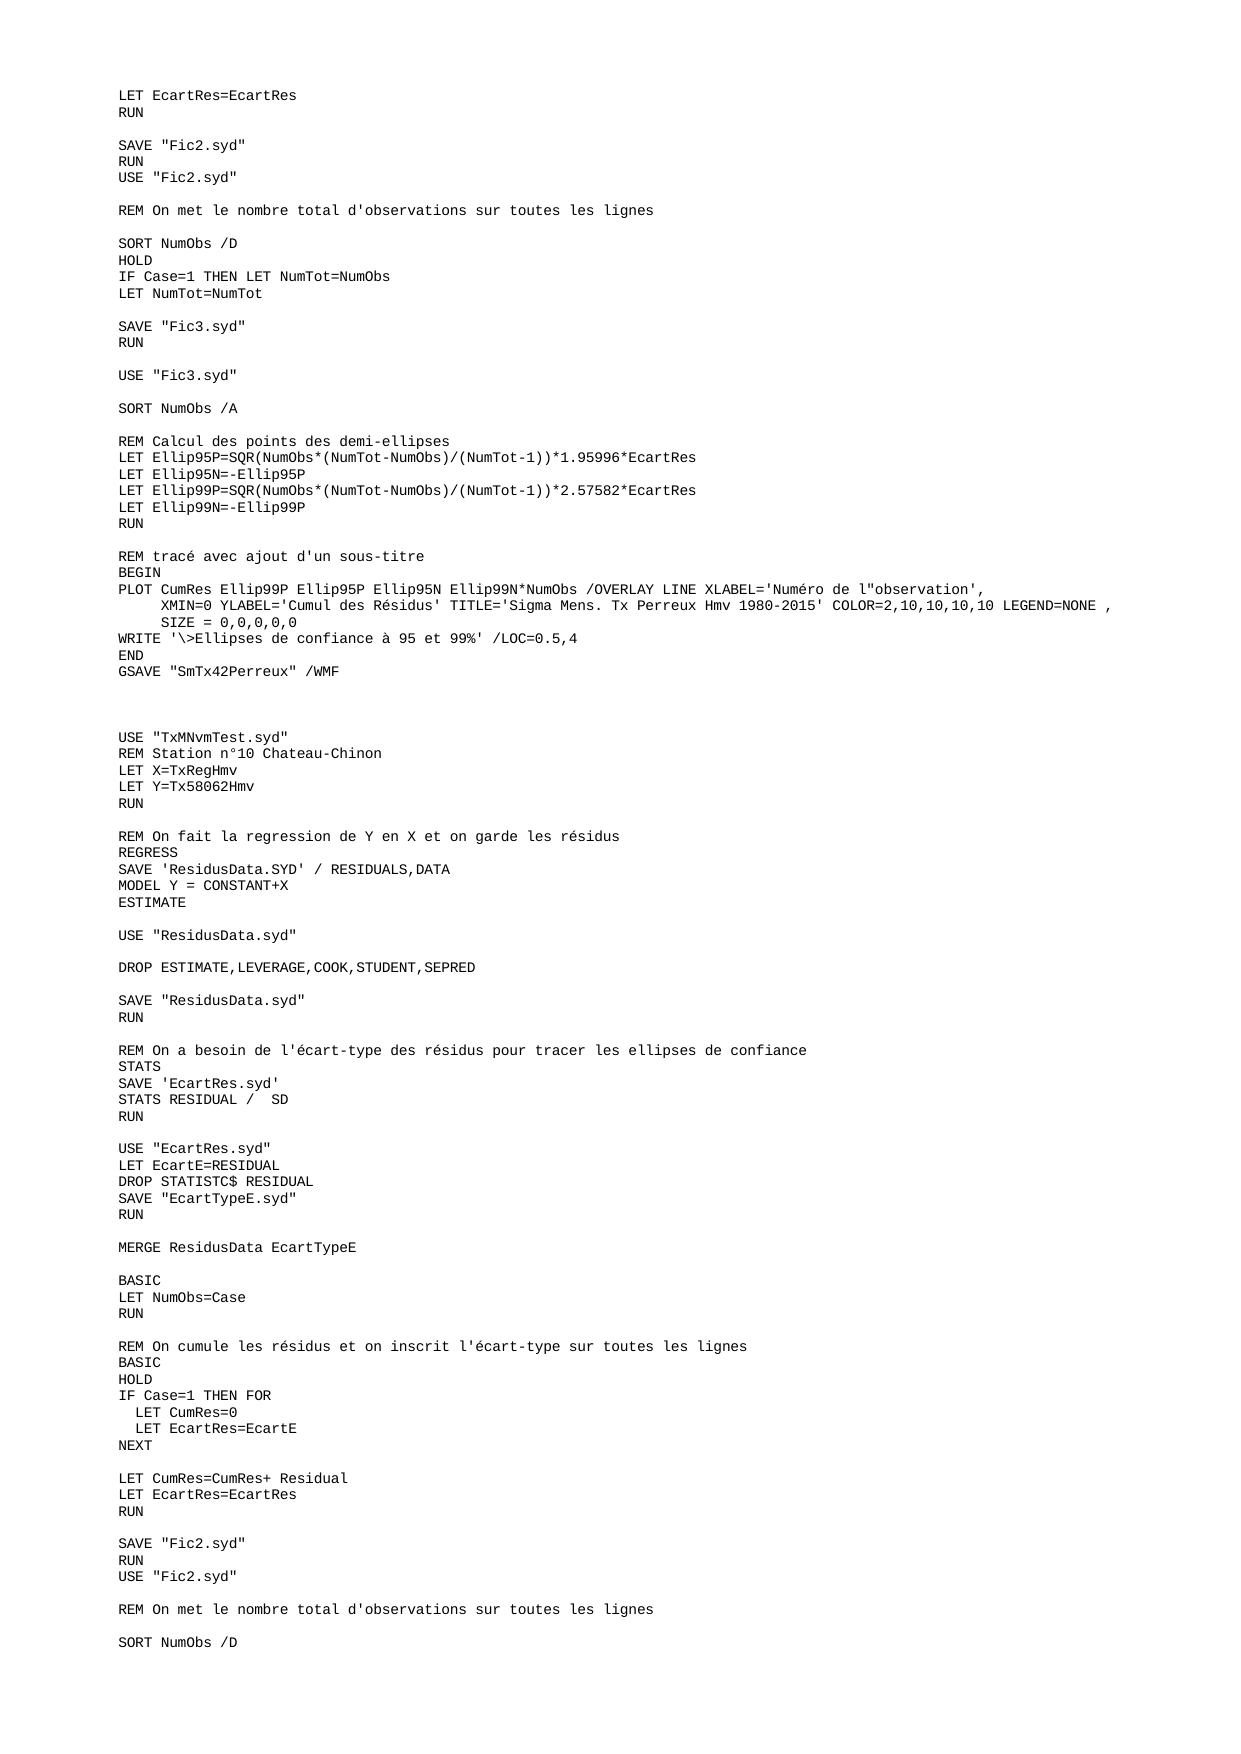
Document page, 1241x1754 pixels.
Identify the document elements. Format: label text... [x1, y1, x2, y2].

text END [118, 648, 1122, 664]
text LET CumRes=0 [118, 1405, 1122, 1422]
text MERGE ResidusData EcartTypeE [118, 1241, 1122, 1257]
text RUN [118, 1109, 1122, 1125]
text NEXT [118, 1438, 1122, 1454]
text STATS RESIDUAL / SD [118, 1092, 1122, 1109]
text LET EcartRes=EcartRes [118, 1487, 1122, 1504]
text SORT NumObs /A [118, 401, 1122, 418]
text SORT NumObs /D [118, 1636, 1122, 1652]
text BASIC [118, 1356, 1122, 1372]
text LET NumObs=Case [118, 1290, 1122, 1306]
text XMIN=0 YLABEL='Cumul des Résidus' TITLE='Sigma Mens. Tx Perreux Hmv 1980-2015' COLOR=2,10,10,10,10 LEGEND=NONE , [118, 599, 1122, 615]
text REGRESS [118, 846, 1122, 862]
text REM On met le nombre total d'observations sur toutes les lignes [118, 1603, 1122, 1619]
text SAVE "Fic3.syd" [118, 319, 1122, 335]
text RUN [118, 1553, 1122, 1570]
text HOLD [118, 253, 1122, 269]
text USE "TxMNvmTest.syd" [118, 730, 1122, 747]
text STATS [118, 1059, 1122, 1076]
text REM On cumule les résidus et on inscrit l'écart-type sur toutes les lignes [118, 1339, 1122, 1356]
text GSAVE "SmTx42Perreux" /WMF [118, 664, 1122, 681]
text RUN [118, 154, 1122, 171]
text WRITE '\>Ellipses de confiance à 95 et 99%' /LOC=0.5,4 [118, 632, 1122, 648]
text SAVE "EcartTypeE.syd" [118, 1191, 1122, 1208]
text SAVE "Fic2.syd" [118, 138, 1122, 154]
text RUN [118, 1306, 1122, 1323]
text SIZE = 0,0,0,0,0 [118, 615, 1122, 632]
text RUN [118, 1504, 1122, 1520]
text LET CumRes=CumRes+ Residual [118, 1471, 1122, 1487]
text REM On met le nombre total d'observations sur toutes les lignes [118, 204, 1122, 220]
text LET EcartRes=EcartE [118, 1422, 1122, 1438]
text USE "EcartRes.syd" [118, 1142, 1122, 1158]
text REM On a besoin de l'écart-type des résidus pour tracer les ellipses de confiance [118, 1043, 1122, 1059]
text SAVE "ResidusData.syd" [118, 994, 1122, 1010]
text LET EcartRes=EcartRes [118, 88, 1122, 105]
text MODEL Y = CONSTANT+X [118, 878, 1122, 895]
text PLOT CumRes Ellip99P Ellip95P Ellip95N Ellip99N*NumObs /OVERLAY LINE XLABEL='Numéro de l"observation', [118, 582, 1122, 599]
text USE "Fic3.syd" [118, 368, 1122, 385]
text RUN [118, 1208, 1122, 1224]
text RUN [118, 516, 1122, 533]
text LET Ellip99N=-Ellip99P [118, 500, 1122, 516]
text SAVE 'EcartRes.syd' [118, 1076, 1122, 1092]
text DROP ESTIMATE,LEVERAGE,COOK,STUDENT,SEPRED [118, 961, 1122, 977]
text HOLD [118, 1372, 1122, 1389]
text LET EcartE=RESIDUAL [118, 1158, 1122, 1175]
text RUN [118, 335, 1122, 352]
text RUN [118, 796, 1122, 813]
text LET X=TxRegHmv [118, 763, 1122, 780]
text LET Ellip95N=-Ellip95P [118, 467, 1122, 483]
text USE "ResidusData.syd" [118, 928, 1122, 944]
text REM On fait la regression de Y en X et on garde les résidus [118, 829, 1122, 846]
text ESTIMATE [118, 895, 1122, 911]
text USE "Fic2.syd" [118, 171, 1122, 187]
text DROP STATISTC$ RESIDUAL [118, 1175, 1122, 1191]
text SAVE 'ResidusData.SYD' / RESIDUALS,DATA [118, 862, 1122, 878]
text USE "Fic2.syd" [118, 1570, 1122, 1586]
text SAVE "Fic2.syd" [118, 1537, 1122, 1553]
text RUN [118, 1010, 1122, 1027]
text REM Station n°10 Chateau-Chinon [118, 747, 1122, 763]
text REM Calcul des points des demi-ellipses [118, 434, 1122, 451]
text LET Y=Tx58062Hmv [118, 780, 1122, 796]
text BEGIN [118, 566, 1122, 582]
text SORT NumObs /D [118, 237, 1122, 253]
text LET Ellip95P=SQR(NumObs*(NumTot-NumObs)/(NumTot-1))*1.95996*EcartRes [118, 451, 1122, 467]
text REM tracé avec ajout d'un sous-titre [118, 549, 1122, 566]
text IF Case=1 THEN LET NumTot=NumObs [118, 269, 1122, 286]
text BASIC [118, 1273, 1122, 1290]
text LET NumTot=NumTot [118, 286, 1122, 302]
text RUN [118, 105, 1122, 121]
text LET Ellip99P=SQR(NumObs*(NumTot-NumObs)/(NumTot-1))*2.57582*EcartRes [118, 483, 1122, 500]
text IF Case=1 THEN FOR [118, 1389, 1122, 1405]
